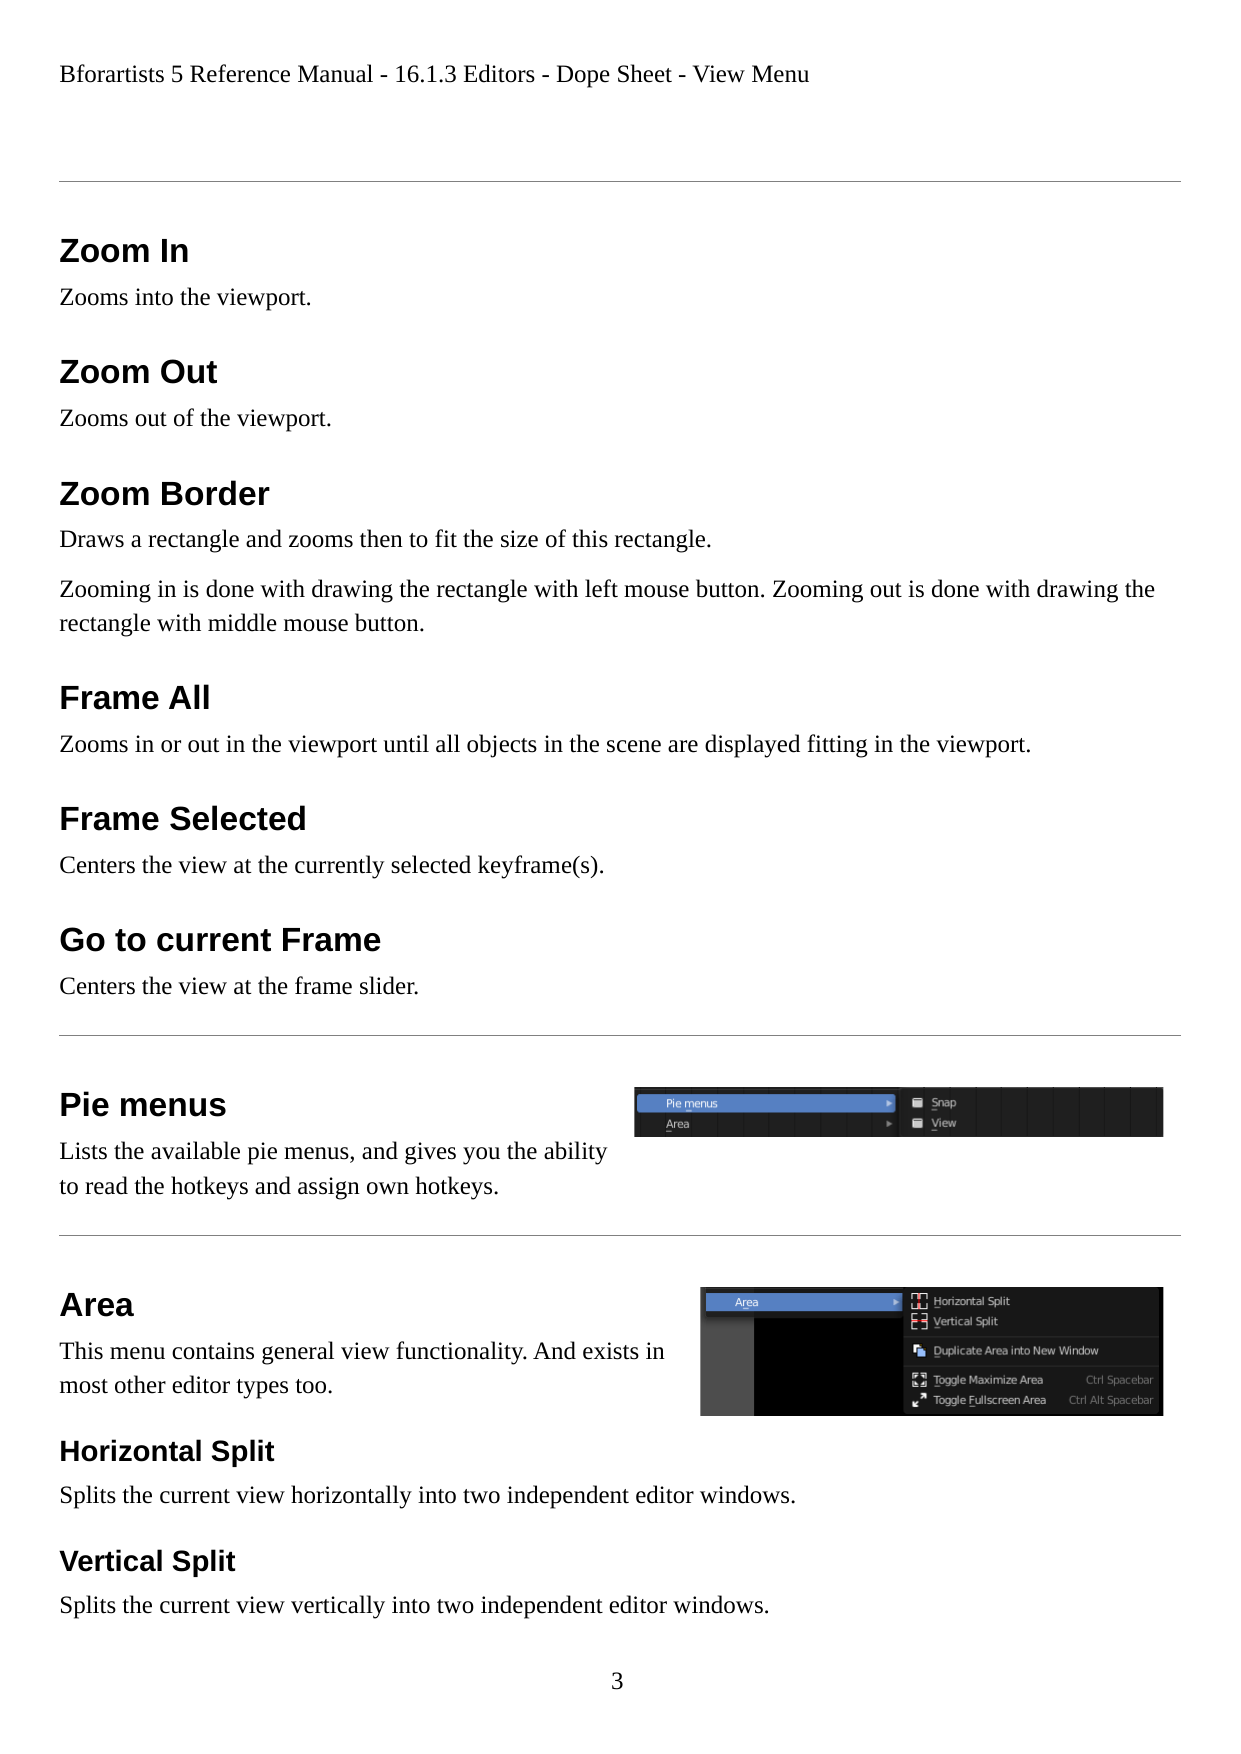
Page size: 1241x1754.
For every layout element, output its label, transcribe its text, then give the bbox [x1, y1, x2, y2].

text Centers the view at the frame slider. [59, 971, 1181, 1000]
text This menu contains general view functionality. And exists in most other editor types too. [59, 1336, 700, 1399]
text Splits the current view horizontally into two independent editor windows. [59, 1481, 1181, 1509]
picture [700, 1287, 1164, 1416]
subtitle Pie menus [59, 1085, 1181, 1124]
subtitle Area [59, 1285, 1181, 1324]
text Centers the view at the currently selected keyframe(s). [59, 850, 1181, 879]
subtitle Frame Selected [59, 799, 1181, 838]
subtitle Go to current Frame [59, 920, 1181, 959]
text Zooms in or out in the viewport until all objects in the scene are displayed fitting in the viewport. [59, 729, 1181, 758]
subtitle Zoom In [59, 231, 1181, 270]
text Zooming in is done with drawing the rectangle with left mouse button. Zooming out is done with drawing the rectangle with middle mouse button. [59, 574, 1181, 637]
subtitle Zoom Border [59, 473, 1181, 512]
subtitle Vertical Split [59, 1544, 1181, 1578]
picture [634, 1087, 1164, 1137]
text Zooms into the viewport. [59, 282, 1181, 311]
text Splits the current view vertically into two independent editor windows. [59, 1590, 1181, 1619]
text Zooms out of the viewport. [59, 403, 1181, 432]
subtitle Frame All [59, 678, 1181, 717]
subtitle Zoom Out [59, 352, 1181, 391]
subtitle Horizontal Split [59, 1434, 1181, 1468]
text Draws a rectangle and zooms then to fit the size of this rectangle. [59, 524, 1181, 553]
text Lists the available pie menus, and gives you the ability to read the hotkeys and assign own hotkeys. [59, 1136, 1181, 1200]
